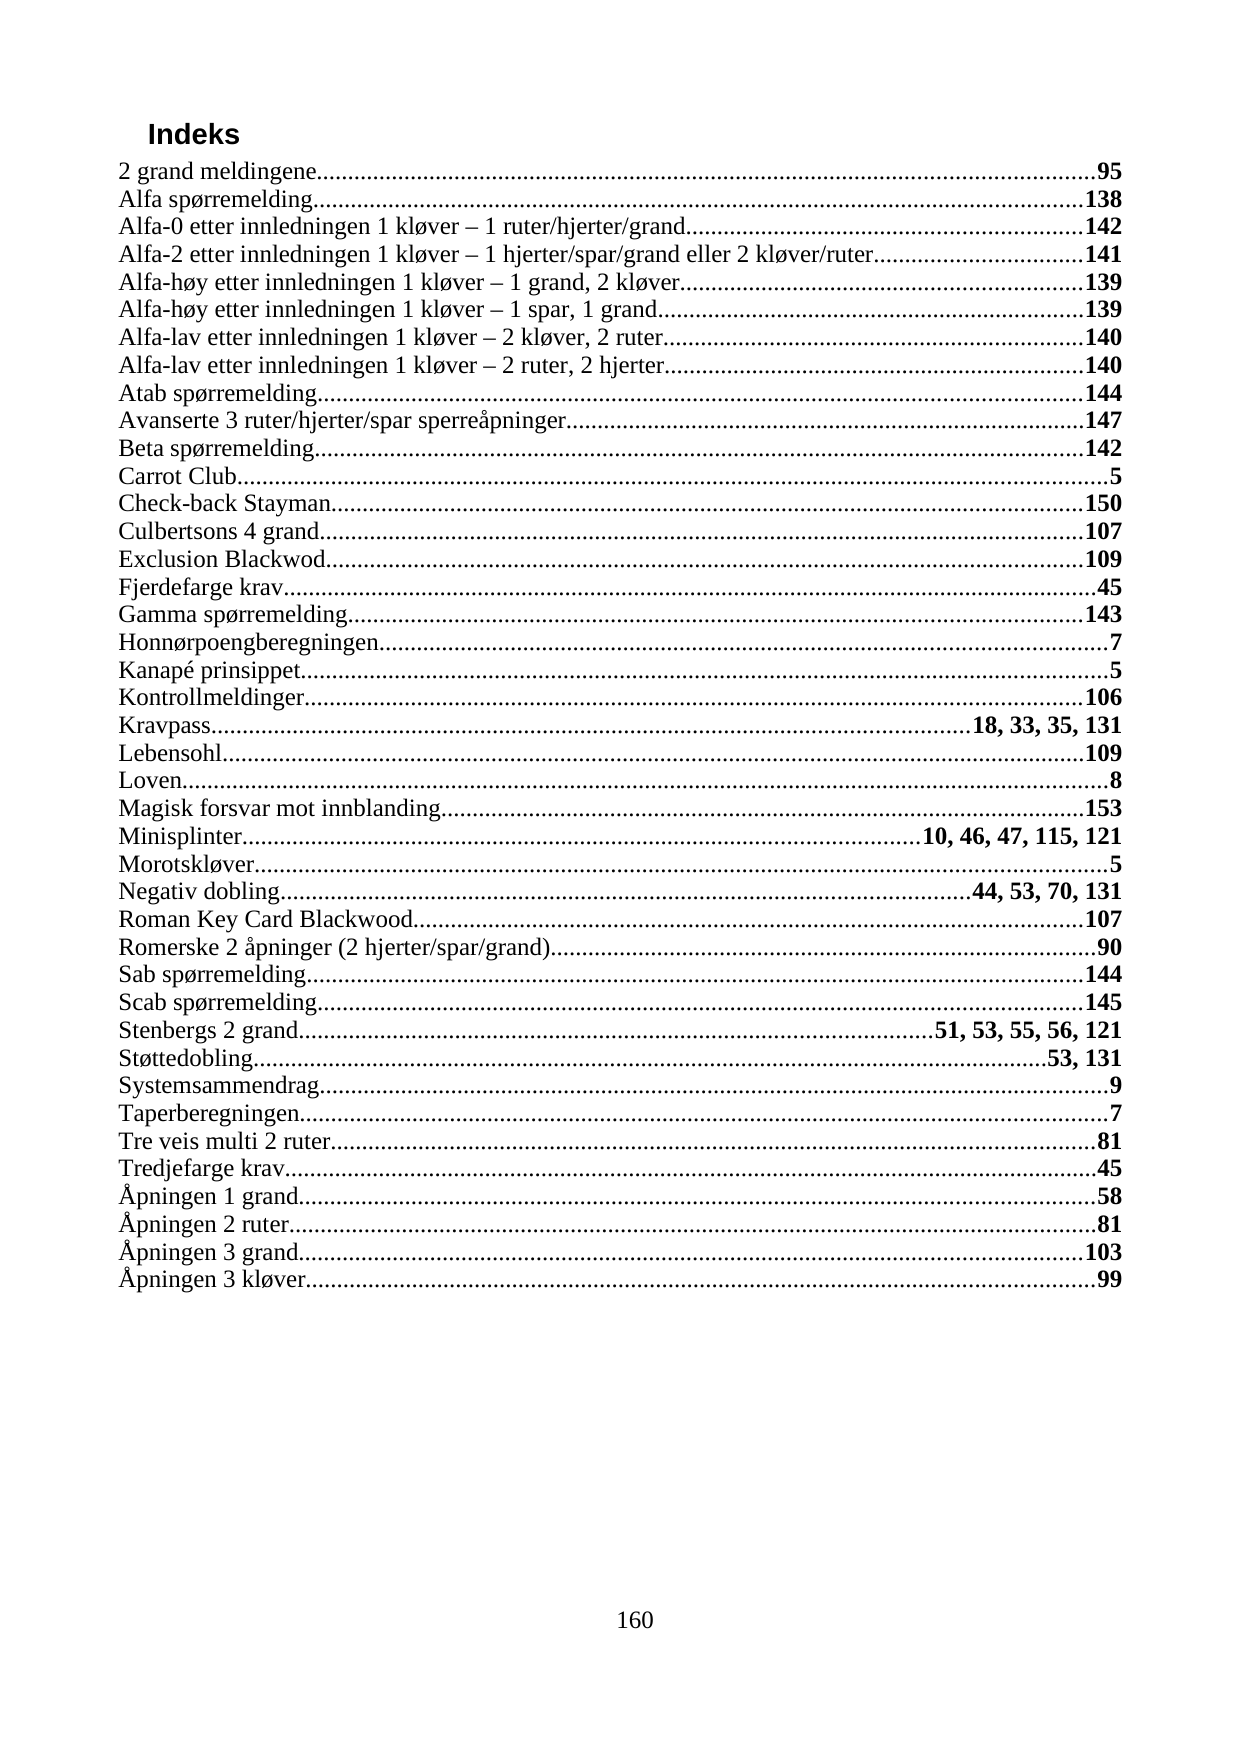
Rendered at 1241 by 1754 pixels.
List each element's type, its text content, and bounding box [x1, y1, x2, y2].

text Alfa-lav etter innledningen 1 kløver – 2 ruter, 2 hjerter 140 [118, 351, 1122, 379]
text Kanapé prinsippet 5 [118, 656, 1122, 683]
text Minisplinter 10, 46, 47, 115, 121 [118, 822, 1122, 850]
text Atab spørremelding 144 [118, 379, 1122, 406]
text Exclusion Blackwod 109 [118, 545, 1122, 573]
text Scab spørremelding 145 [118, 988, 1122, 1016]
text Åpningen 2 ruter 81 [118, 1210, 1122, 1238]
text Carrot Club 5 [118, 462, 1122, 489]
text Morotskløver 5 [118, 850, 1122, 877]
text Loven 8 [118, 767, 1122, 794]
text Beta spørremelding 142 [118, 434, 1122, 462]
text Taperberegningen 7 [118, 1099, 1122, 1127]
text Tre veis multi 2 ruter 81 [118, 1127, 1122, 1154]
text Alfa-høy etter innledningen 1 kløver – 1 spar, 1 grand 139 [118, 296, 1122, 323]
text Alfa-høy etter innledningen 1 kløver – 1 grand, 2 kløver 139 [118, 268, 1122, 296]
text Sab spørremelding 144 [118, 961, 1122, 988]
text Kravpass 18, 33, 35, 131 [118, 711, 1122, 739]
text Gamma spørremelding 143 [118, 600, 1122, 628]
text Kontrollmeldinger 106 [118, 683, 1122, 711]
text Honnørpoengberegningen 7 [118, 628, 1122, 656]
text Tredjefarge krav 45 [118, 1154, 1122, 1182]
text Negativ dobling 44, 53, 70, 131 [118, 877, 1122, 905]
text Åpningen 3 kløver 99 [118, 1265, 1122, 1293]
text Systemsammendrag 9 [118, 1071, 1122, 1099]
text Lebensohl 109 [118, 739, 1122, 767]
text Alfa-2 etter innledningen 1 kløver – 1 hjerter/spar/grand eller 2 kløver/ruter 141 [118, 240, 1122, 268]
text Magisk forsvar mot innblanding 153 [118, 794, 1122, 822]
text Alfa spørremelding 138 [118, 185, 1122, 212]
text Fjerdefarge krav 45 [118, 573, 1122, 600]
text Alfa-lav etter innledningen 1 kløver – 2 kløver, 2 ruter 140 [118, 323, 1122, 351]
text 2 grand meldingene 95 [118, 157, 1122, 185]
text Åpningen 3 grand 103 [118, 1238, 1122, 1265]
text Romerske 2 åpninger (2 hjerter/spar/grand) 90 [118, 933, 1122, 961]
text Stenbergs 2 grand 51, 53, 55, 56, 121 [118, 1016, 1122, 1044]
text Culbertsons 4 grand 107 [118, 517, 1122, 545]
text Check-back Stayman 150 [118, 489, 1122, 517]
subtitle Indeks [148, 118, 1122, 151]
text Roman Key Card Blackwood 107 [118, 905, 1122, 933]
text Åpningen 1 grand 58 [118, 1182, 1122, 1210]
text Støttedobling 53, 131 [118, 1044, 1122, 1071]
text Alfa-0 etter innledningen 1 kløver – 1 ruter/hjerter/grand 142 [118, 212, 1122, 240]
text Avanserte 3 ruter/hjerter/spar sperreåpninger 147 [118, 406, 1122, 434]
